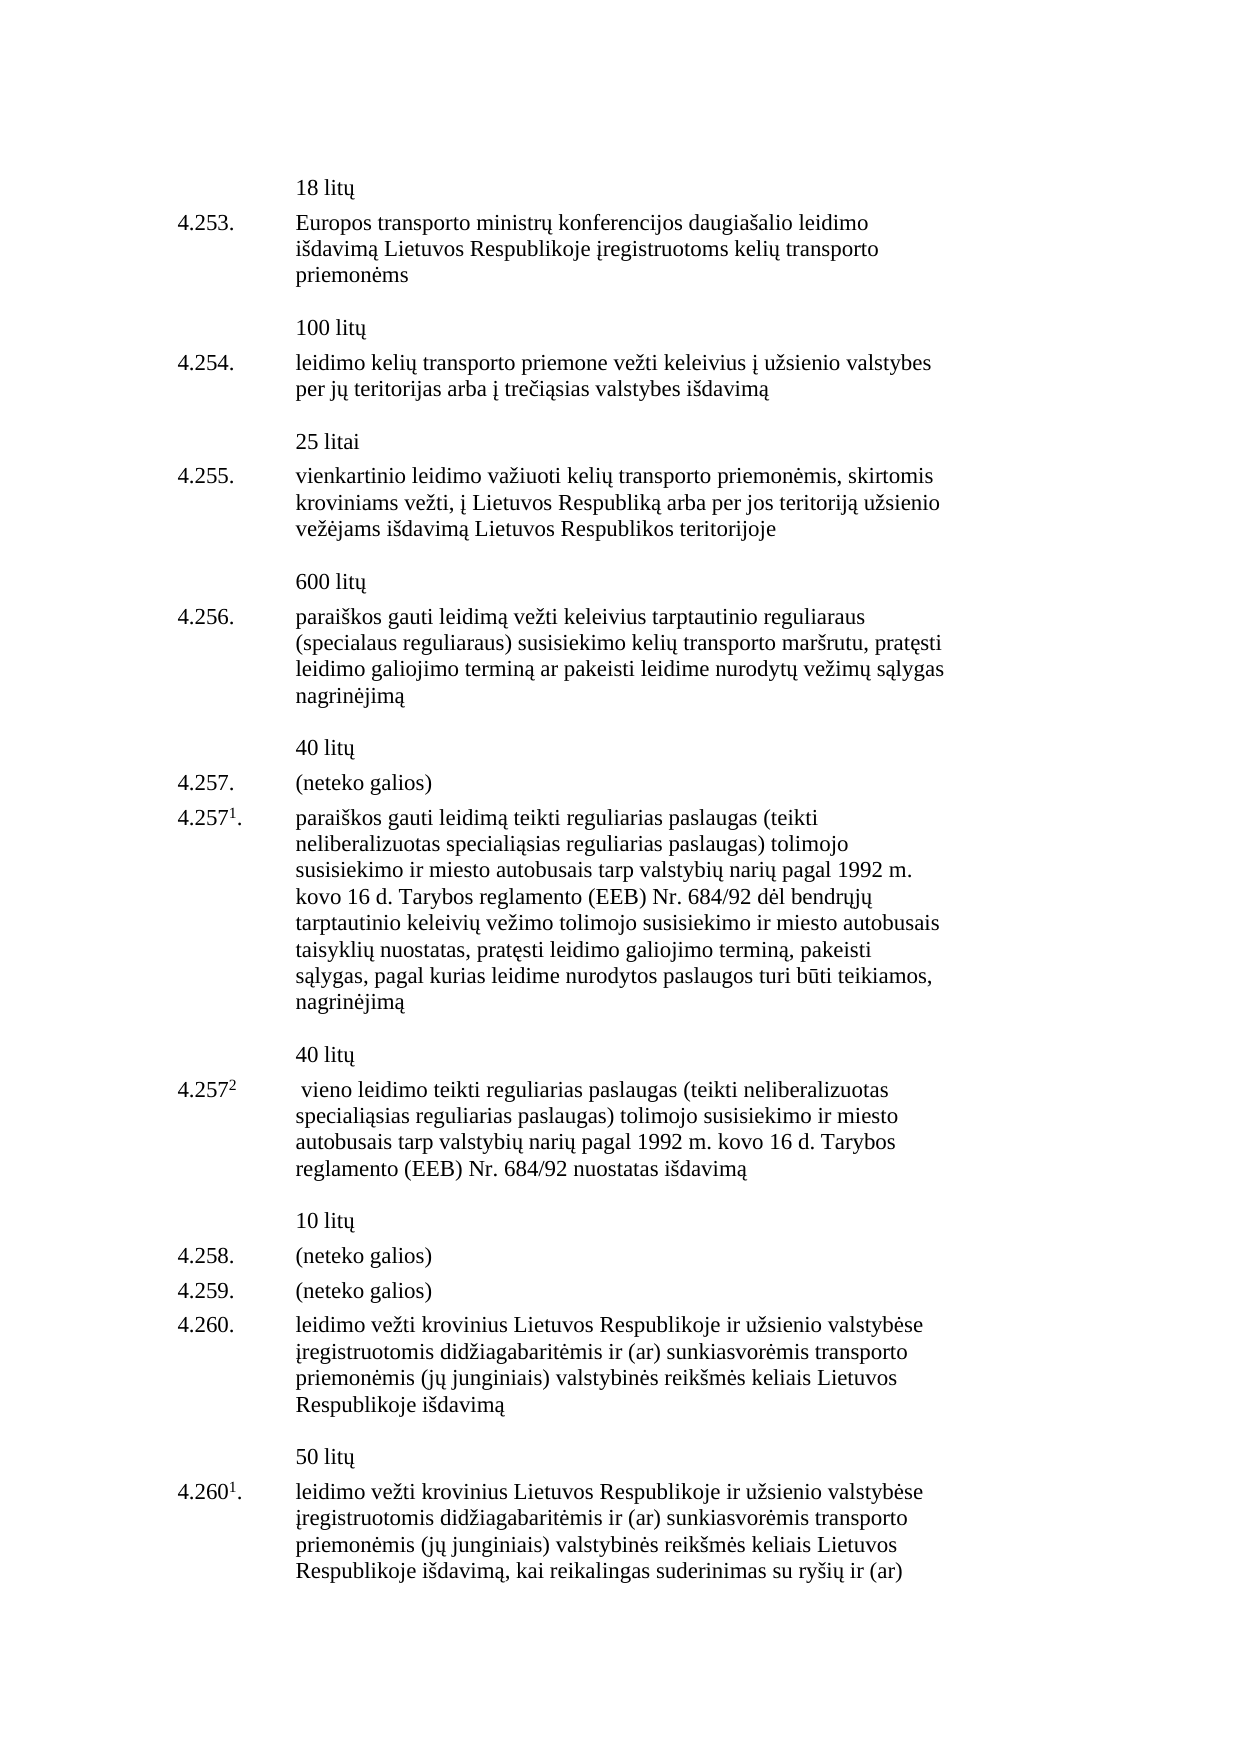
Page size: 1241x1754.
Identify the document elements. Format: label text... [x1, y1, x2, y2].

text 4.2572 vieno leidimo teikti reguliarias paslaugas (teikti neliberalizuotas specialiąsias reguliarias paslaugas) tolimojo susisiekimo ir miesto autobusais tarp valstybių narių pagal 1992 m. kovo 16 d. Tarybos reglamento (EEB) Nr. 684/92 nuostatas išdavimą 10 litų [177, 1076, 945, 1234]
text 4.2601. leidimo vežti krovinius Lietuvos Respublikoje ir užsienio valstybėse įregistruotomis didžiagabaritėmis ir (ar) sunkiasvorėmis transporto priemonėmis (jų junginiais) valstybinės reikšmės keliais Lietuvos Respublikoje išdavimą, kai reikalingas suderinimas su ryšių ir (ar) [177, 1478, 945, 1583]
text 4.255. vienkartinio leidimo važiuoti kelių transporto priemonėmis, skirtomis kroviniams vežti, į Lietuvos Respubliką arba per jos teritoriją užsienio vežėjams išdavimą Lietuvos Respublikos teritorijoje 600 litų [177, 463, 945, 594]
text 18 litų [177, 148, 945, 200]
text 4.257. (neteko galios) [177, 769, 945, 796]
text 4.254. leidimo kelių transporto priemone vežti keleivius į užsienio valstybes per jų teritorijas arba į trečiąsias valstybes išdavimą 25 litai [177, 349, 945, 454]
text 4.2571. paraiškos gauti leidimą teikti reguliarias paslaugas (teikti neliberalizuotas specialiąsias reguliarias paslaugas) tolimojo susisiekimo ir miesto autobusais tarp valstybių narių pagal 1992 m. kovo 16 d. Tarybos reglamento (EEB) Nr. 684/92 dėl bendrųjų tarptautinio keleivių vežimo tolimojo susisiekimo ir miesto autobusais taisyklių nuostatas, pratęsti leidimo galiojimo terminą, pakeisti sąlygas, pagal kurias leidime nurodytos paslaugos turi būti teikiamos, nagrinėjimą 40 litų [177, 804, 945, 1067]
text 4.259. (neteko galios) [177, 1277, 945, 1303]
text 4.260. leidimo vežti krovinius Lietuvos Respublikoje ir užsienio valstybėse įregistruotomis didžiagabaritėmis ir (ar) sunkiasvorėmis transporto priemonėmis (jų junginiais) valstybinės reikšmės keliais Lietuvos Respublikoje išdavimą 50 litų [177, 1312, 945, 1470]
text 4.253. Europos transporto ministrų konferencijos daugiašalio leidimo išdavimą Lietuvos Respublikoje įregistruotoms kelių transporto priemonėms 100 litų [177, 209, 945, 341]
text 4.256. paraiškos gauti leidimą vežti keleivius tarptautinio reguliaraus (specialaus reguliaraus) susisiekimo kelių transporto maršrutu, pratęsti leidimo galiojimo terminą ar pakeisti leidime nurodytų vežimų sąlygas nagrinėjimą 40 litų [177, 603, 945, 761]
text 4.258. (neteko galios) [177, 1242, 945, 1268]
